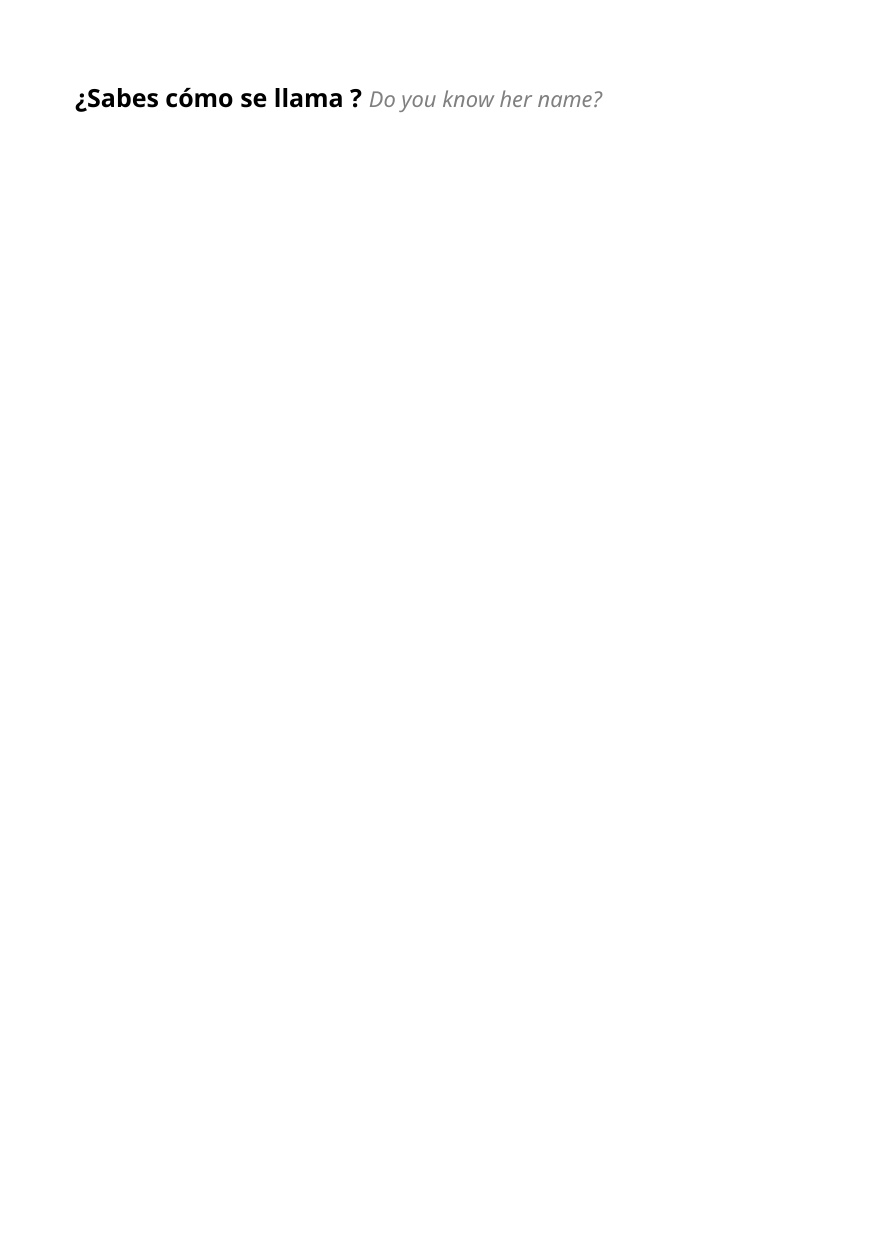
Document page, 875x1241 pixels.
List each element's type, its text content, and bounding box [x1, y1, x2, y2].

text ¿Sabes cómo se llama ? Do you know her name? [75, 81, 799, 115]
